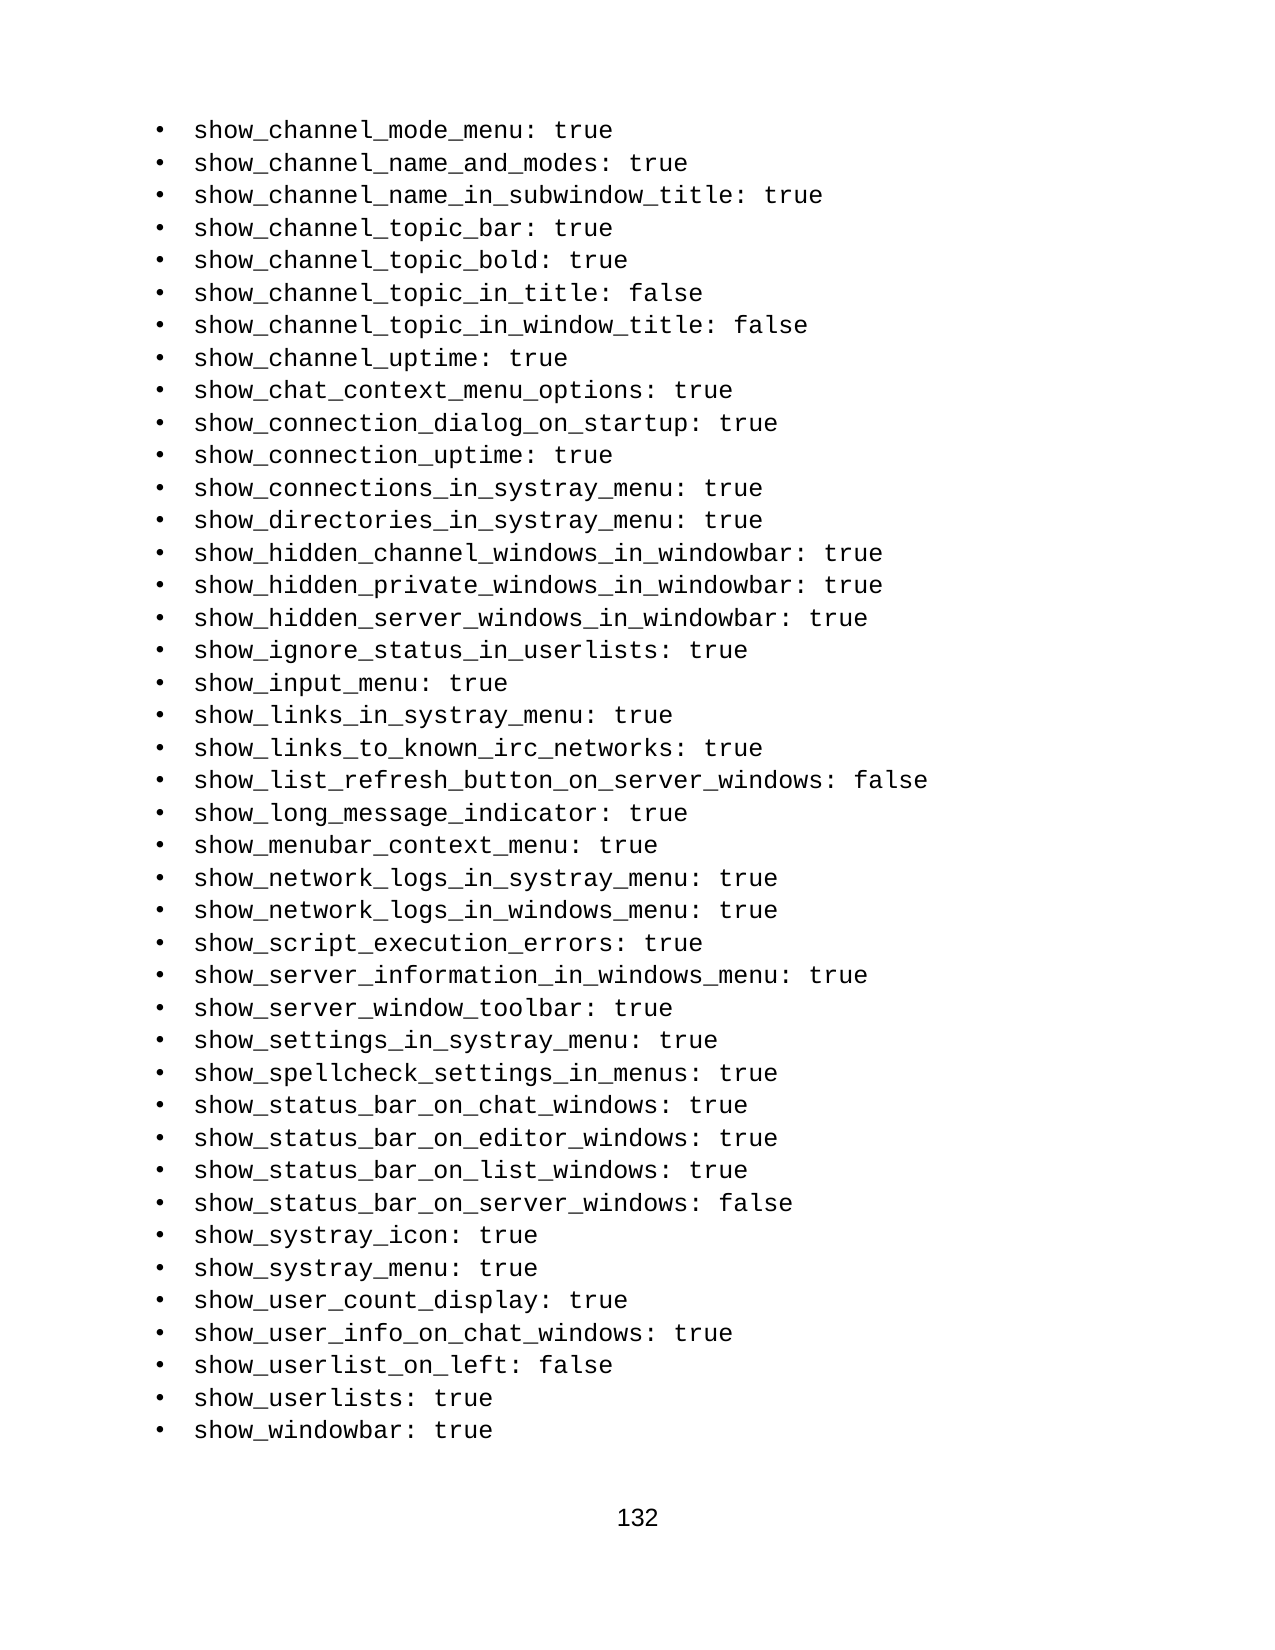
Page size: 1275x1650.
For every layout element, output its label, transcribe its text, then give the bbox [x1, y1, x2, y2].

list show_userlists: true [156, 1386, 1157, 1414]
list show_hidden_channel_windows_in_windowbar: true [156, 541, 1157, 569]
list show_status_bar_on_chat_windows: true [156, 1093, 1157, 1121]
list show_network_logs_in_systray_menu: true [156, 866, 1157, 894]
list show_channel_topic_bold: true [156, 248, 1157, 276]
list show_channel_topic_in_title: false [156, 281, 1157, 309]
list show_links_to_known_irc_networks: true [156, 736, 1157, 764]
list show_status_bar_on_server_windows: false [156, 1191, 1157, 1219]
list show_links_in_systray_menu: true [156, 703, 1157, 731]
list show_user_info_on_chat_windows: true [156, 1321, 1157, 1349]
list show_user_count_display: true [156, 1288, 1157, 1316]
list show_spellcheck_settings_in_menus: true [156, 1061, 1157, 1089]
list show_hidden_server_windows_in_windowbar: true [156, 606, 1157, 634]
list show_connection_dialog_on_startup: true [156, 411, 1157, 439]
list show_systray_menu: true [156, 1256, 1157, 1284]
list show_ignore_status_in_userlists: true [156, 638, 1157, 666]
list show_windowbar: true [156, 1418, 1157, 1446]
list show_network_logs_in_windows_menu: true [156, 898, 1157, 926]
list show_systray_icon: true [156, 1223, 1157, 1251]
list show_chat_context_menu_options: true [156, 378, 1157, 406]
list show_userlist_on_left: false [156, 1353, 1157, 1381]
list show_connections_in_systray_menu: true [156, 476, 1157, 504]
list show_input_menu: true [156, 671, 1157, 699]
list show_connection_uptime: true [156, 443, 1157, 471]
list show_long_message_indicator: true [156, 801, 1157, 829]
list show_settings_in_systray_menu: true [156, 1028, 1157, 1056]
list show_menubar_context_menu: true [156, 833, 1157, 861]
list show_channel_topic_bar: true [156, 216, 1157, 244]
list show_server_window_toolbar: true [156, 996, 1157, 1024]
list show_script_execution_errors: true [156, 931, 1157, 959]
list show_list_refresh_button_on_server_windows: false [156, 768, 1157, 796]
list show_channel_name_and_modes: true [156, 151, 1157, 179]
list show_server_information_in_windows_menu: true [156, 963, 1157, 991]
list show_channel_name_in_subwindow_title: true [156, 183, 1157, 211]
list show_channel_topic_in_window_title: false [156, 313, 1157, 341]
list show_status_bar_on_editor_windows: true [156, 1126, 1157, 1154]
list show_hidden_private_windows_in_windowbar: true [156, 573, 1157, 601]
list show_directories_in_systray_menu: true [156, 508, 1157, 536]
list show_status_bar_on_list_windows: true [156, 1158, 1157, 1186]
list show_channel_uptime: true [156, 346, 1157, 374]
list show_channel_mode_menu: true [156, 118, 1157, 146]
